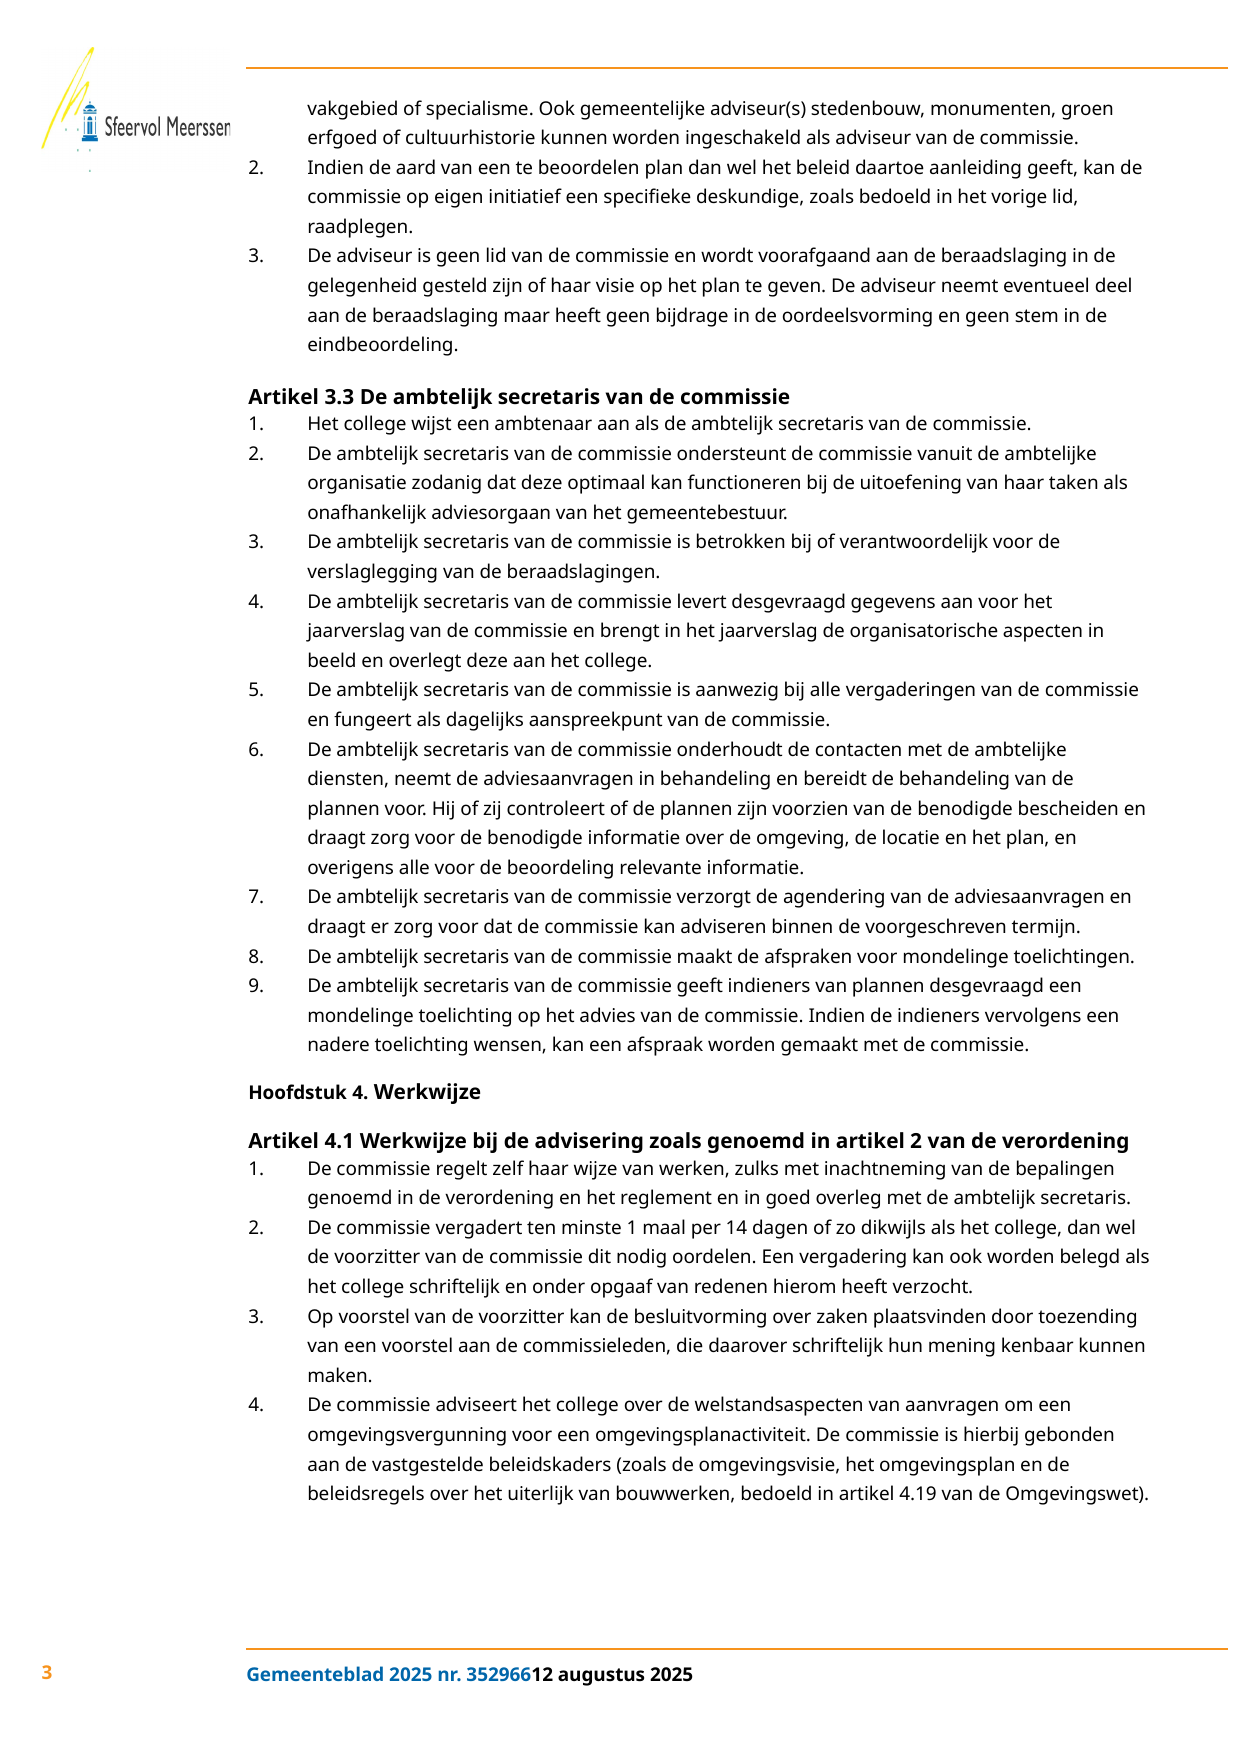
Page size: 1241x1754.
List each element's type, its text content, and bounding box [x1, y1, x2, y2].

text Artikel 4.1 Werkwijze bij de advisering zoals genoemd in artikel 2 van de verordening [248, 1126, 1152, 1155]
picture [41, 47, 231, 172]
list De ambtelijk secretaris van de commissie ondersteunt de commissie vanuit de ambtelijke organisatie zodanig dat deze optimaal kan functioneren bij de uitoefening van haar taken als onafhankelijk adviesorgaan van het gemeentebestuur. [248, 440, 1152, 525]
list De ambtelijk secretaris van de commissie verzorgt de agendering van de adviesaanvragen en draagt er zorg voor dat de commissie kan adviseren binnen de voorgeschreven termijn. [248, 884, 1152, 939]
list De commissie vergadert ten minste 1 maal per 14 dagen of zo dikwijls als het college, dan wel de voorzitter van de commissie dit nodig oordelen. Een vergadering kan ook worden belegd als het college schriftelijk en onder opgaaf van redenen hierom heeft verzocht. [248, 1214, 1152, 1299]
list De ambtelijk secretaris van de commissie is betrokken bij of verantwoordelijk voor de verslaglegging van de beraadslagingen. [248, 529, 1152, 584]
list Het college wijst een ambtenaar aan als de ambtelijk secretaris van de commissie. [248, 410, 1152, 436]
list De ambtelijk secretaris van de commissie levert desgevraagd gegevens aan voor het jaarverslag van de commissie en brengt in het jaarverslag de organisatorische aspecten in beeld en overlegt deze aan het college. [248, 588, 1152, 673]
text Artikel 3.3 De ambtelijk secretaris van de commissie [248, 382, 1152, 410]
list De commissie regelt zelf haar wijze van werken, zulks met inachtneming van de bepalingen genoemd in de verordening en het reglement en in goed overleg met de ambtelijk secretaris. [248, 1155, 1152, 1210]
list Op voorstel van de voorzitter kan de besluitvorming over zaken plaatsvinden door toezending van een voorstel aan de commissieleden, die daarover schriftelijk hun mening kenbaar kunnen maken. [248, 1303, 1152, 1388]
list De adviseur is geen lid van de commissie en wordt voorafgaand aan de beraadslaging in de gelegenheid gesteld zijn of haar visie op het plan te geven. De adviseur neemt eventueel deel aan de beraadslaging maar heeft geen bijdrage in de oordeelsvorming en geen stem in de eindbeoordeling. [248, 243, 1152, 357]
list De ambtelijk secretaris van de commissie geeft indieners van plannen desgevraagd een mondelinge toelichting op het advies van de commissie. Indien de indieners vervolgens een nadere toelichting wensen, kan een afspraak worden gemaakt met de commissie. [248, 972, 1152, 1057]
list De commissie adviseert het college over de welstandsaspecten van aanvragen om een omgevingsvergunning voor een omgevingsplanactiviteit. De commissie is hierbij gebonden aan de vastgestelde beleidskaders (zoals de omgevingsvisie, het omgevingsplan en de beleidsregels over het uiterlijk van bouwwerken, bedoeld in artikel 4.19 van de Omgevingswet). [248, 1392, 1152, 1506]
list De ambtelijk secretaris van de commissie is aanwezig bij alle vergaderingen van de commissie en fungeert als dagelijks aanspreekpunt van de commissie. [248, 677, 1152, 732]
list De ambtelijk secretaris van de commissie onderhoudt de contacten met de ambtelijke diensten, neemt de adviesaanvragen in behandeling en bereidt de behandeling van de plannen voor. Hij of zij controleert of de plannen zijn voorzien van de benodigde bescheiden en draagt zorg voor de benodigde informatie over de omgeving, de locatie en het plan, en overigens alle voor de beoordeling relevante informatie. [248, 736, 1152, 880]
list vakgebied of specialisme. Ook gemeentelijke adviseur(s) stedenbouw, monumenten, groen erfgoed of cultuurhistorie kunnen worden ingeschakeld als adviseur van de commissie. [248, 95, 1152, 150]
list De ambtelijk secretaris van de commissie maakt de afspraken voor mondelinge toelichtingen. [248, 943, 1152, 968]
list Indien de aard van een te beoordelen plan dan wel het beleid daartoe aanleiding geeft, kan de commissie op eigen initiatief een specifieke deskundige, zoals bedoeld in het vorige lid, raadplegen. [248, 154, 1152, 239]
text Hoofdstuk 4. Werkwijze [248, 1077, 1152, 1106]
